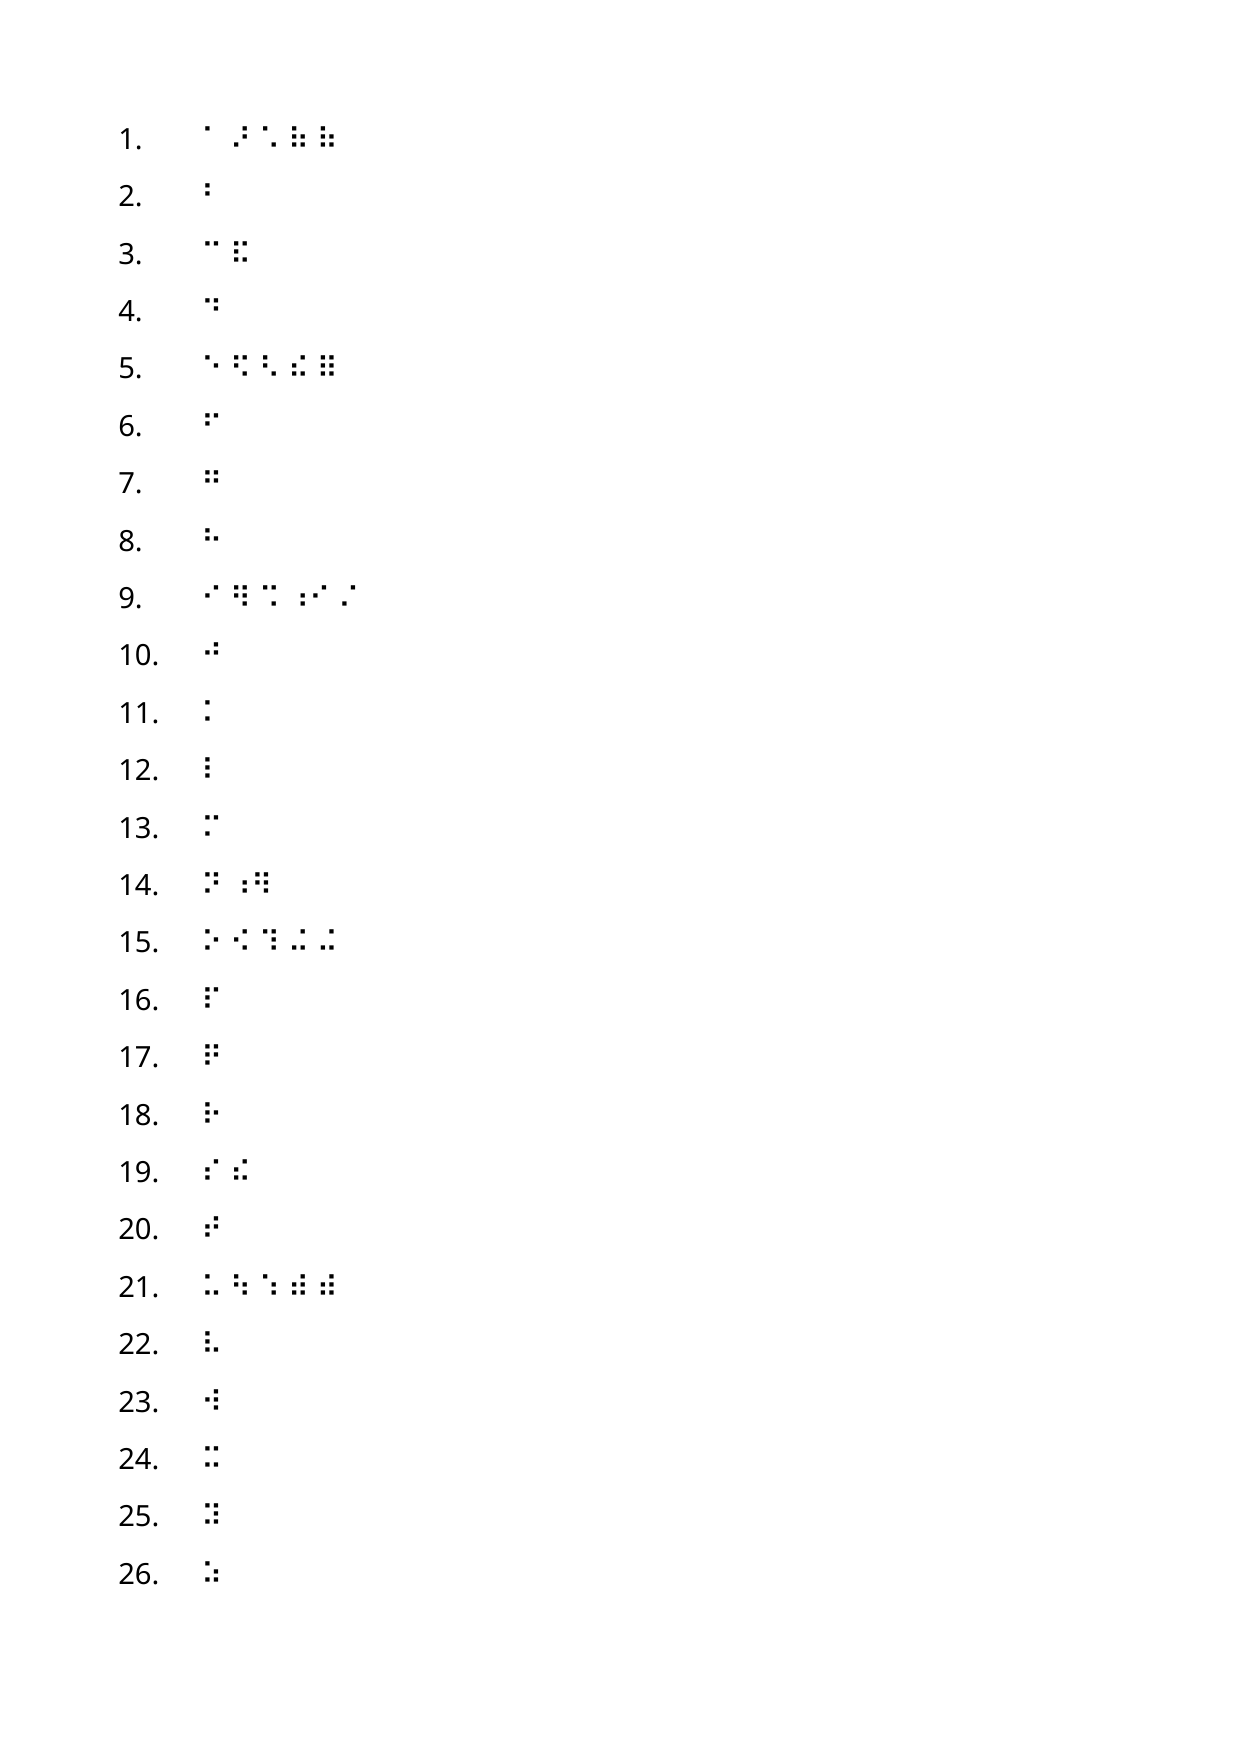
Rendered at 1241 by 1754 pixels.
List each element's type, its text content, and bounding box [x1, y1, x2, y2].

list ⠅ [118, 692, 1122, 732]
list ⠛ [118, 462, 1122, 502]
list ⠚ [118, 635, 1122, 674]
list ⠝ ⠰⠻ [118, 864, 1122, 904]
list ⠥ ⠳ ⠱ ⠾ ⠾ [118, 1266, 1122, 1306]
list ⠃ [118, 176, 1122, 215]
list ⠭ [118, 1438, 1122, 1478]
list ⠙ [118, 290, 1122, 330]
list ⠑ ⠫ ⠣ ⠮ ⠿ [118, 348, 1122, 387]
list ⠞ [118, 1209, 1122, 1248]
list ⠍ [118, 807, 1122, 847]
list ⠊ ⠻ ⠩ ⠰⠊ ⠌ [118, 577, 1122, 617]
list ⠉ ⠯ [118, 233, 1122, 273]
list ⠗ [118, 1094, 1122, 1133]
list ⠕ ⠪ ⠹ ⠬ ⠬ [118, 922, 1122, 961]
list ⠽ [118, 1496, 1122, 1535]
list ⠓ [118, 520, 1122, 559]
list ⠋ [118, 405, 1122, 445]
list ⠇ [118, 749, 1122, 789]
list ⠟ [118, 1036, 1122, 1076]
list ⠵ [118, 1553, 1122, 1593]
list ⠁ ⠜ ⠡ ⠷ ⠷ [118, 118, 1122, 158]
list ⠎ ⠮ [118, 1151, 1122, 1191]
list ⠧ [118, 1323, 1122, 1363]
list ⠺ [118, 1381, 1122, 1421]
list ⠏ [118, 979, 1122, 1019]
